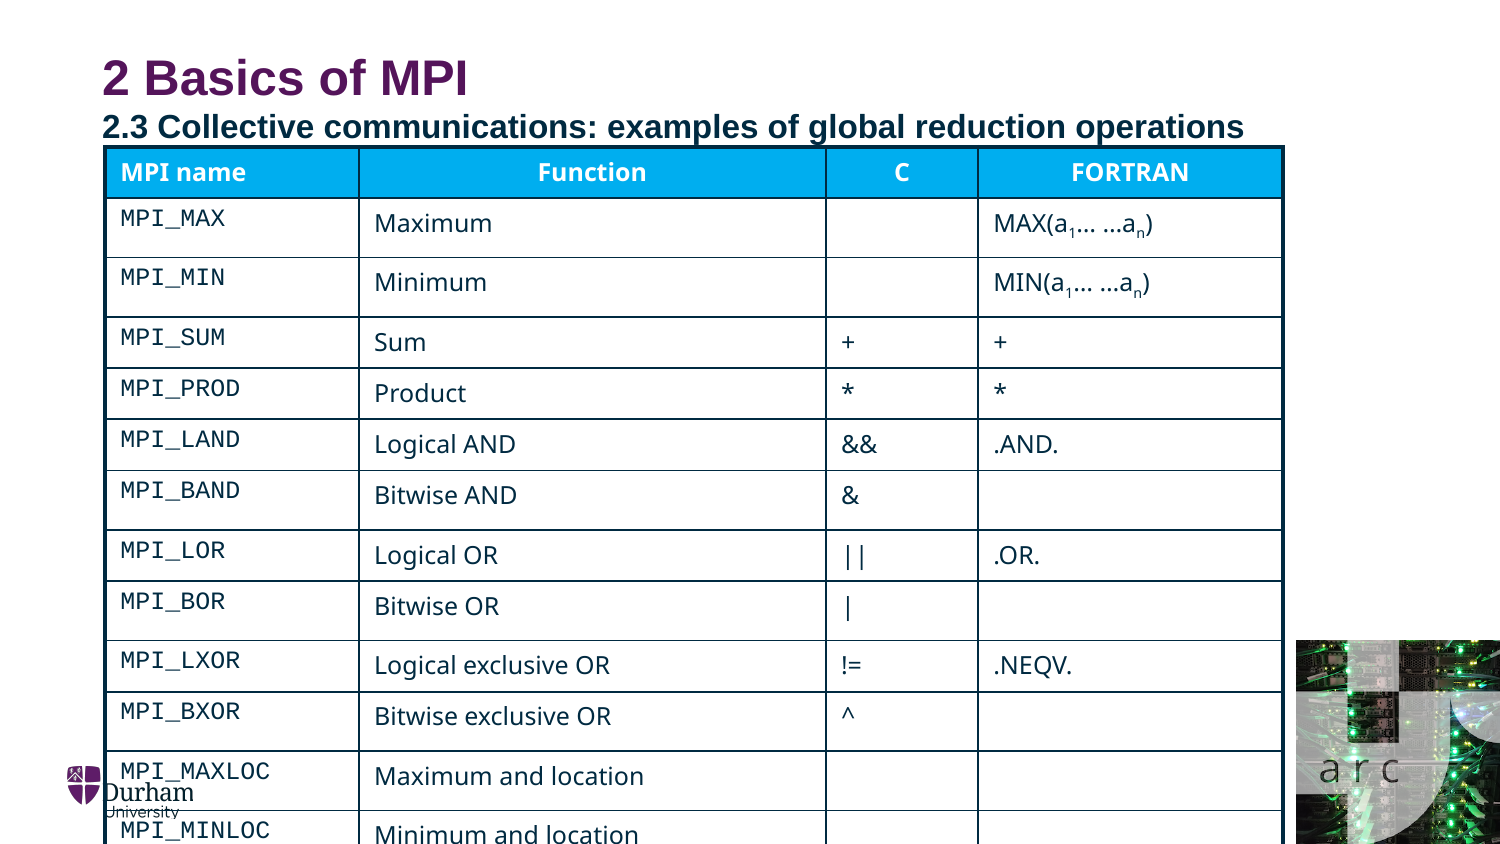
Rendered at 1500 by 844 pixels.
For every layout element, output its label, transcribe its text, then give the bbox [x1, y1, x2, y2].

table_cell MPI_BOR [107, 582, 358, 640]
table_cell MAX(a1… …an) [979, 199, 1281, 257]
table_cell MPI_MIN [107, 258, 358, 316]
table_cell Product [360, 369, 825, 418]
table_cell Bitwise AND [360, 471, 825, 529]
table_cell MPI_MINLOC [107, 811, 358, 844]
table_cell MIN(a1… …an) [979, 258, 1281, 316]
table_cell + [827, 318, 977, 367]
table_cell Logical OR [360, 531, 825, 580]
table_cell | [827, 582, 977, 640]
table_header MPI name [107, 149, 358, 197]
table_cell * [979, 369, 1281, 418]
table_cell .OR. [979, 531, 1281, 580]
table_cell [979, 693, 1281, 750]
table_cell Maximum and location [360, 752, 825, 810]
table_cell [979, 811, 1281, 844]
table_cell ^ [827, 693, 977, 750]
table_cell != [827, 641, 977, 691]
table_cell Minimum [360, 258, 825, 316]
table_cell [827, 258, 977, 316]
table_cell Sum [360, 318, 825, 367]
table_cell MPI_SUM [107, 318, 358, 367]
picture [1296, 640, 1500, 844]
table_cell Maximum [360, 199, 825, 257]
table_cell [827, 752, 977, 810]
table_cell MPI_LXOR [107, 641, 358, 691]
table_cell [979, 582, 1281, 640]
table_cell MPI_MAX [107, 199, 358, 257]
table_cell && [827, 420, 977, 470]
table_cell * [827, 369, 977, 418]
table_cell MPI_LAND [107, 420, 358, 470]
table_cell & [827, 471, 977, 529]
table_cell MPI_LOR [107, 531, 358, 580]
table_cell .NEQV. [979, 641, 1281, 691]
table_header Function [360, 149, 825, 197]
title 2 Basics of MPI 2.3 Collective communications: examples of global reduction operations [101, 45, 1399, 187]
table_header C [827, 149, 977, 197]
table_cell [979, 752, 1281, 810]
table_cell MPI_PROD [107, 369, 358, 418]
table_cell MPI_BXOR [107, 693, 358, 750]
picture [67, 766, 103, 819]
table_cell || [827, 531, 977, 580]
table_cell MPI_MAXLOC [107, 752, 358, 810]
table_cell [827, 811, 977, 844]
table_cell Bitwise OR [360, 582, 825, 640]
table_cell Bitwise exclusive OR [360, 693, 825, 750]
table_header FORTRAN [979, 149, 1281, 197]
table_cell MPI_BAND [107, 471, 358, 529]
table_cell Logical exclusive OR [360, 641, 825, 691]
table_cell + [979, 318, 1281, 367]
table_cell Logical AND [360, 420, 825, 470]
table_cell Minimum and location [360, 811, 825, 844]
table_cell [827, 199, 977, 257]
table_cell .AND. [979, 420, 1281, 470]
table_cell [979, 471, 1281, 529]
